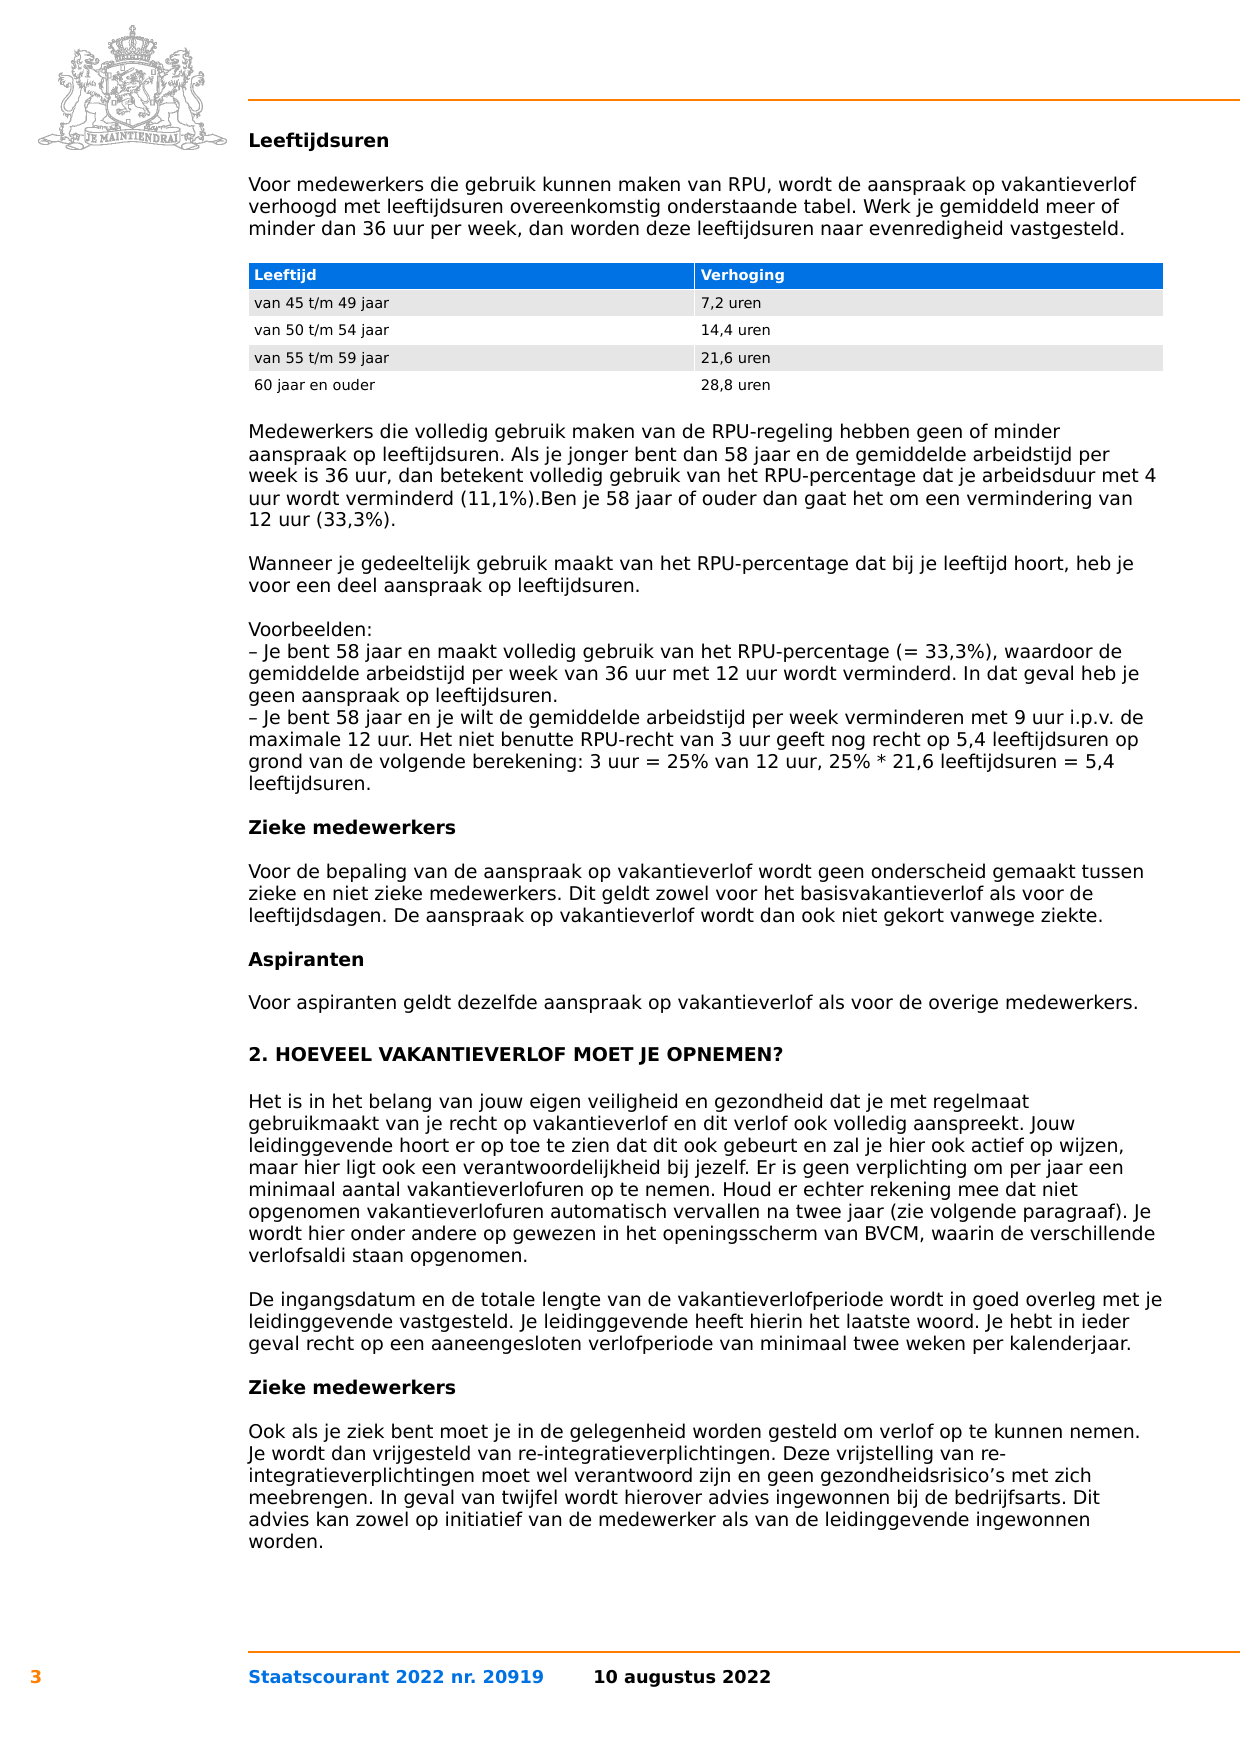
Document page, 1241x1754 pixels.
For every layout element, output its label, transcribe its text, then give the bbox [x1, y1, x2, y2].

text Voor de bepaling van de aanspraak op vakantieverlof wordt geen onderscheid gemaakt tussen zieke en niet zieke medewerkers. Dit geldt zowel voor het basisvakantieverlof als voor de leeftijdsdagen. De aanspraak op vakantieverlof wordt dan ook niet gekort vanwege ziekte. [248, 861, 1163, 927]
subtitle 2. HOEVEEL VAKANTIEVERLOF MOET JE OPNEMEN? [248, 1044, 1163, 1066]
text Ook als je ziek bent moet je in de gelegenheid worden gesteld om verlof op te kunnen nemen. Je wordt dan vrijgesteld van re-integratieverplichtingen. Deze vrijstelling van re-integratieverplichtingen moet wel verantwoord zijn en geen gezondheidsrisico’s met zich meebrengen. In geval van twijfel wordt hierover advies ingewonnen bij de bedrijfsarts. Dit advies kan zowel op initiatief van de medewerker als van de leidinggevende ingewonnen worden. [248, 1421, 1163, 1552]
text – Je bent 58 jaar en je wilt de gemiddelde arbeidstijd per week verminderen met 9 uur i.p.v. de maximale 12 uur. Het niet benutte RPU-recht van 3 uur geeft nog recht op 5,4 leeftijdsuren op grond van de volgende berekening: 3 uur = 25% van 12 uur, 25% * 21,6 leeftijdsuren = 5,4 leeftijdsuren. [248, 707, 1163, 795]
text Voor medewerkers die gebruik kunnen maken van RPU, wordt de aanspraak op vakantieverlof verhoogd met leeftijdsuren overeenkomstig onderstaande tabel. Werk je gemiddeld meer of minder dan 36 uur per week, dan worden deze leeftijdsuren naar evenredigheid vastgesteld. [248, 174, 1163, 240]
table_cell van 45 t/m 49 jaar [249, 290, 694, 316]
table_cell 14,4 uren [695, 318, 1163, 344]
table_cell 60 jaar en ouder [249, 372, 694, 398]
table_cell van 55 t/m 59 jaar [249, 345, 694, 371]
subtitle Zieke medewerkers [248, 817, 1163, 839]
subtitle Aspiranten [248, 948, 1163, 970]
subtitle Leeftijdsuren [248, 130, 1163, 152]
text Medewerkers die volledig gebruik maken van de RPU-regeling hebben geen of minder aanspraak op leeftijdsuren. Als je jonger bent dan 58 jaar en de gemiddelde arbeidstijd per week is 36 uur, dan betekent volledig gebruik van het RPU-percentage dat je arbeidsduur met 4 uur wordt verminderd (11,1%).Ben je 58 jaar of ouder dan gaat het om een vermindering van 12 uur (33,3%). [248, 421, 1163, 531]
text De ingangsdatum en de totale lengte van de vakantieverlofperiode wordt in goed overleg met je leidinggevende vastgesteld. Je leidinggevende heeft hierin het laatste woord. Je hebt in ieder geval recht op een aaneengesloten verlofperiode van minimaal twee weken per kalenderjaar. [248, 1289, 1163, 1355]
text – Je bent 58 jaar en maakt volledig gebruik van het RPU-percentage (= 33,3%), waardoor de gemiddelde arbeidstijd per week van 36 uur met 12 uur wordt verminderd. In dat geval heb je geen aanspraak op leeftijdsuren. [248, 641, 1163, 707]
text Voorbeelden: [248, 619, 1163, 641]
table_cell 21,6 uren [695, 345, 1163, 371]
table_header Leeftijd [249, 263, 694, 289]
table_header Verhoging [695, 263, 1163, 289]
subtitle Zieke medewerkers [248, 1377, 1163, 1399]
text Wanneer je gedeeltelijk gebruik maakt van het RPU-percentage dat bij je leeftijd hoort, heb je voor een deel aanspraak op leeftijdsuren. [248, 553, 1163, 597]
text Het is in het belang van jouw eigen veiligheid en gezondheid dat je met regelmaat gebruikmaakt van je recht op vakantieverlof en dit verlof ook volledig aanspreekt. Jouw leidinggevende hoort er op toe te zien dat dit ook gebeurt en zal je hier ook actief op wijzen, maar hier ligt ook een verantwoordelijkheid bij jezelf. Er is geen verplichting om per jaar een minimaal aantal vakantieverlofuren op te nemen. Houd er echter rekening mee dat niet opgenomen vakantieverlofuren automatisch vervallen na twee jaar (zie volgende paragraaf). Je wordt hier onder andere op gewezen in het openingsscherm van BVCM, waarin de verschillende verlofsaldi staan opgenomen. [248, 1091, 1163, 1267]
picture [38, 25, 227, 150]
text Voor aspiranten geldt dezelfde aanspraak op vakantieverlof als voor de overige medewerkers. [248, 992, 1163, 1014]
table_cell 28,8 uren [695, 372, 1163, 398]
table_cell 7,2 uren [695, 290, 1163, 316]
table_cell van 50 t/m 54 jaar [249, 318, 694, 344]
